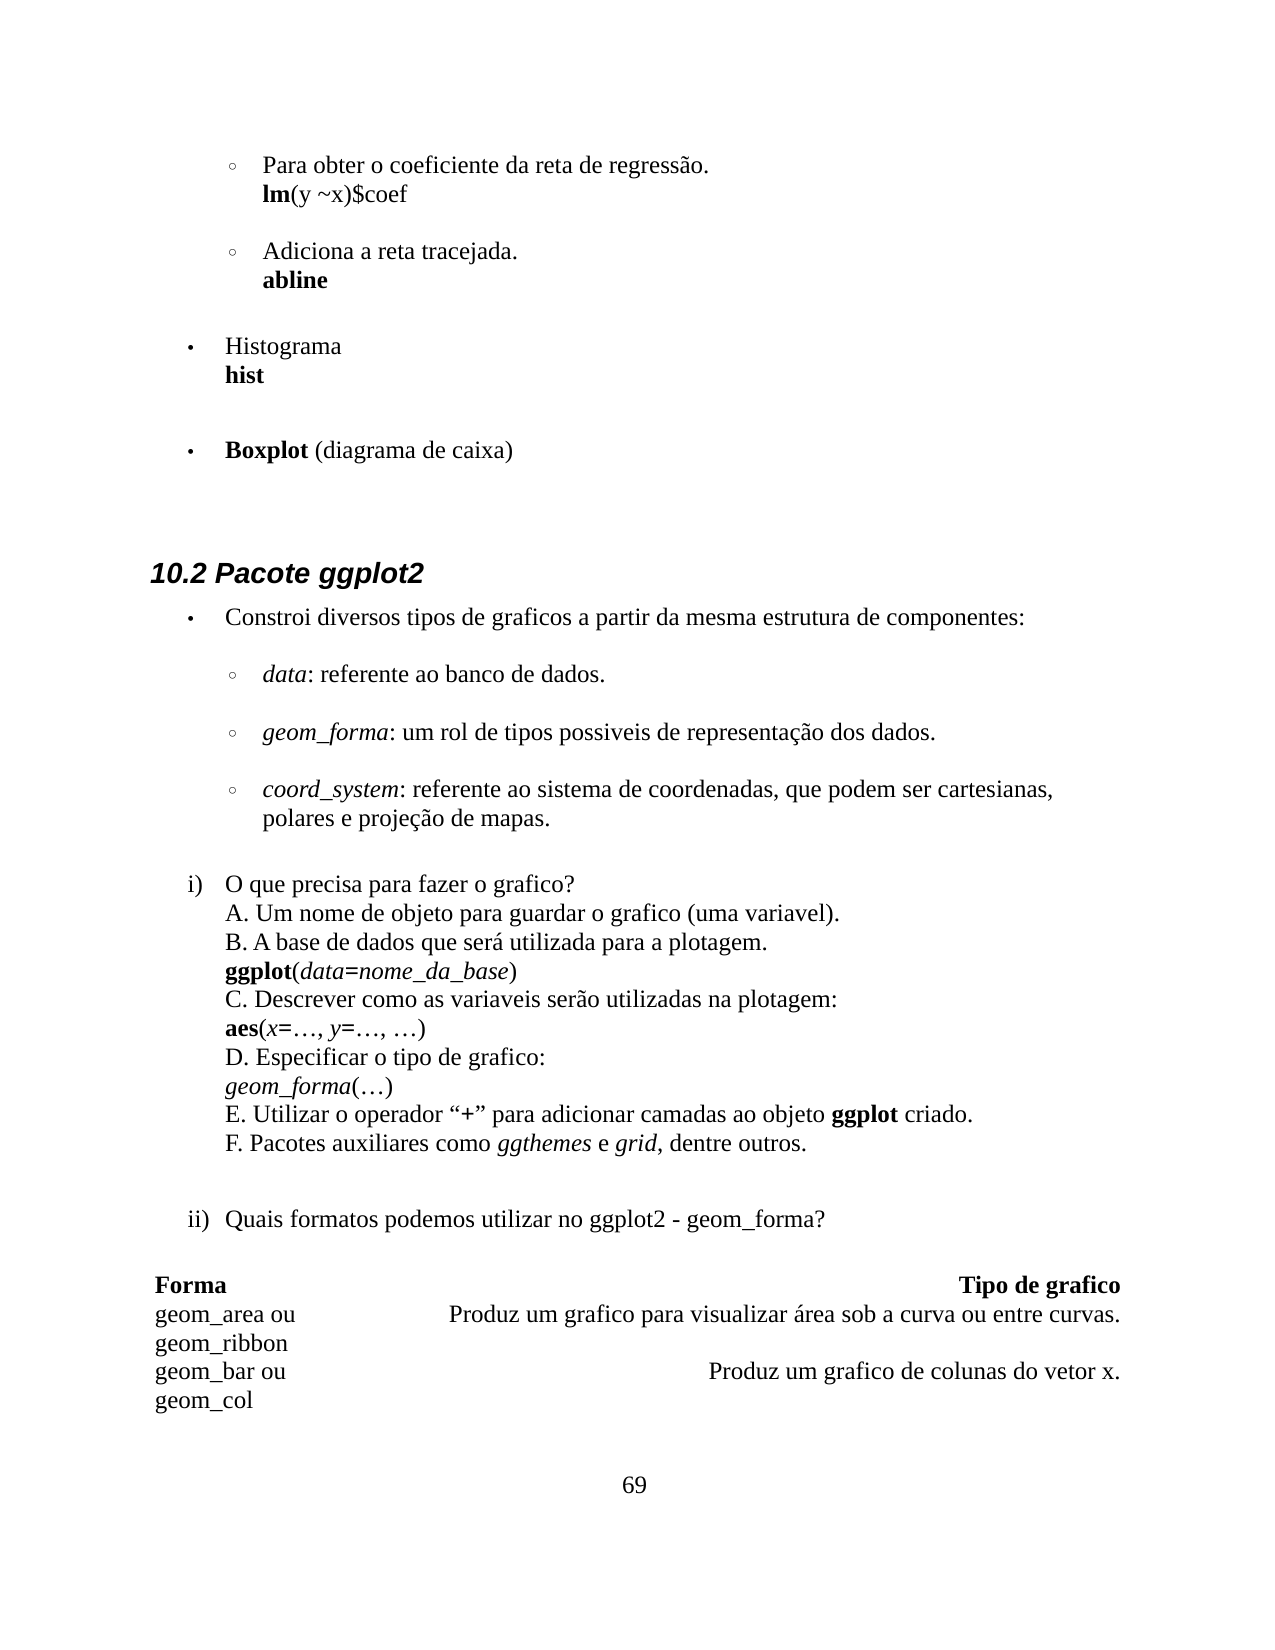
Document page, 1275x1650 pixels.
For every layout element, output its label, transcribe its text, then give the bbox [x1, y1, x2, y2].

table_header Forma [150, 1270, 382, 1299]
list Boxplot (diagrama de caixa) [187, 436, 1125, 493]
table_cell geom_area ou geom_ribbon [150, 1299, 382, 1356]
list Constroi diversos tipos de graficos a partir da mesma estrutura de componentes: [187, 602, 1125, 659]
list O que precisa para fazer o grafico? A. Um nome de objeto para guardar o grafico (uma variavel). B. A base de dados que será utilizada para a plotagem. ggplot(data=nome_da_base) C. Descrever como as variaveis serão utilizadas na plotagem: aes(x=…, y=…, …) D. Especificar o tipo de grafico: geom_forma(…) E. Utilizar o operador “+” para adicionar camadas ao objeto ggplot criado. F. Pacotes auxiliares como ggthemes e grid, dentre outros. [187, 869, 1125, 1186]
list data: referente ao banco de dados. [225, 659, 1125, 717]
list coord_system: referente ao sistema de coordenadas, que podem ser cartesianas, polares e projeção de mapas. [225, 774, 1125, 861]
table_cell geom_bar ou geom_col [150, 1356, 382, 1414]
subtitle 10.2 Pacote ggplot2 [150, 556, 1125, 589]
list Para obter o coeficiente da reta de regressão. lm(y ~x)$coef [225, 150, 1125, 236]
list Quais formatos podemos utilizar no ggplot2 - geom_forma? [187, 1204, 1125, 1261]
table_cell Produz um grafico para visualizar área sob a curva ou entre curvas. [382, 1299, 1125, 1356]
list Histograma hist [187, 331, 1125, 418]
list Adiciona a reta tracejada. abline [225, 236, 1125, 322]
table_header Tipo de grafico [382, 1270, 1125, 1299]
list geom_forma: um rol de tipos possiveis de representação dos dados. [225, 717, 1125, 774]
table_cell Produz um grafico de colunas do vetor x. [382, 1356, 1125, 1414]
